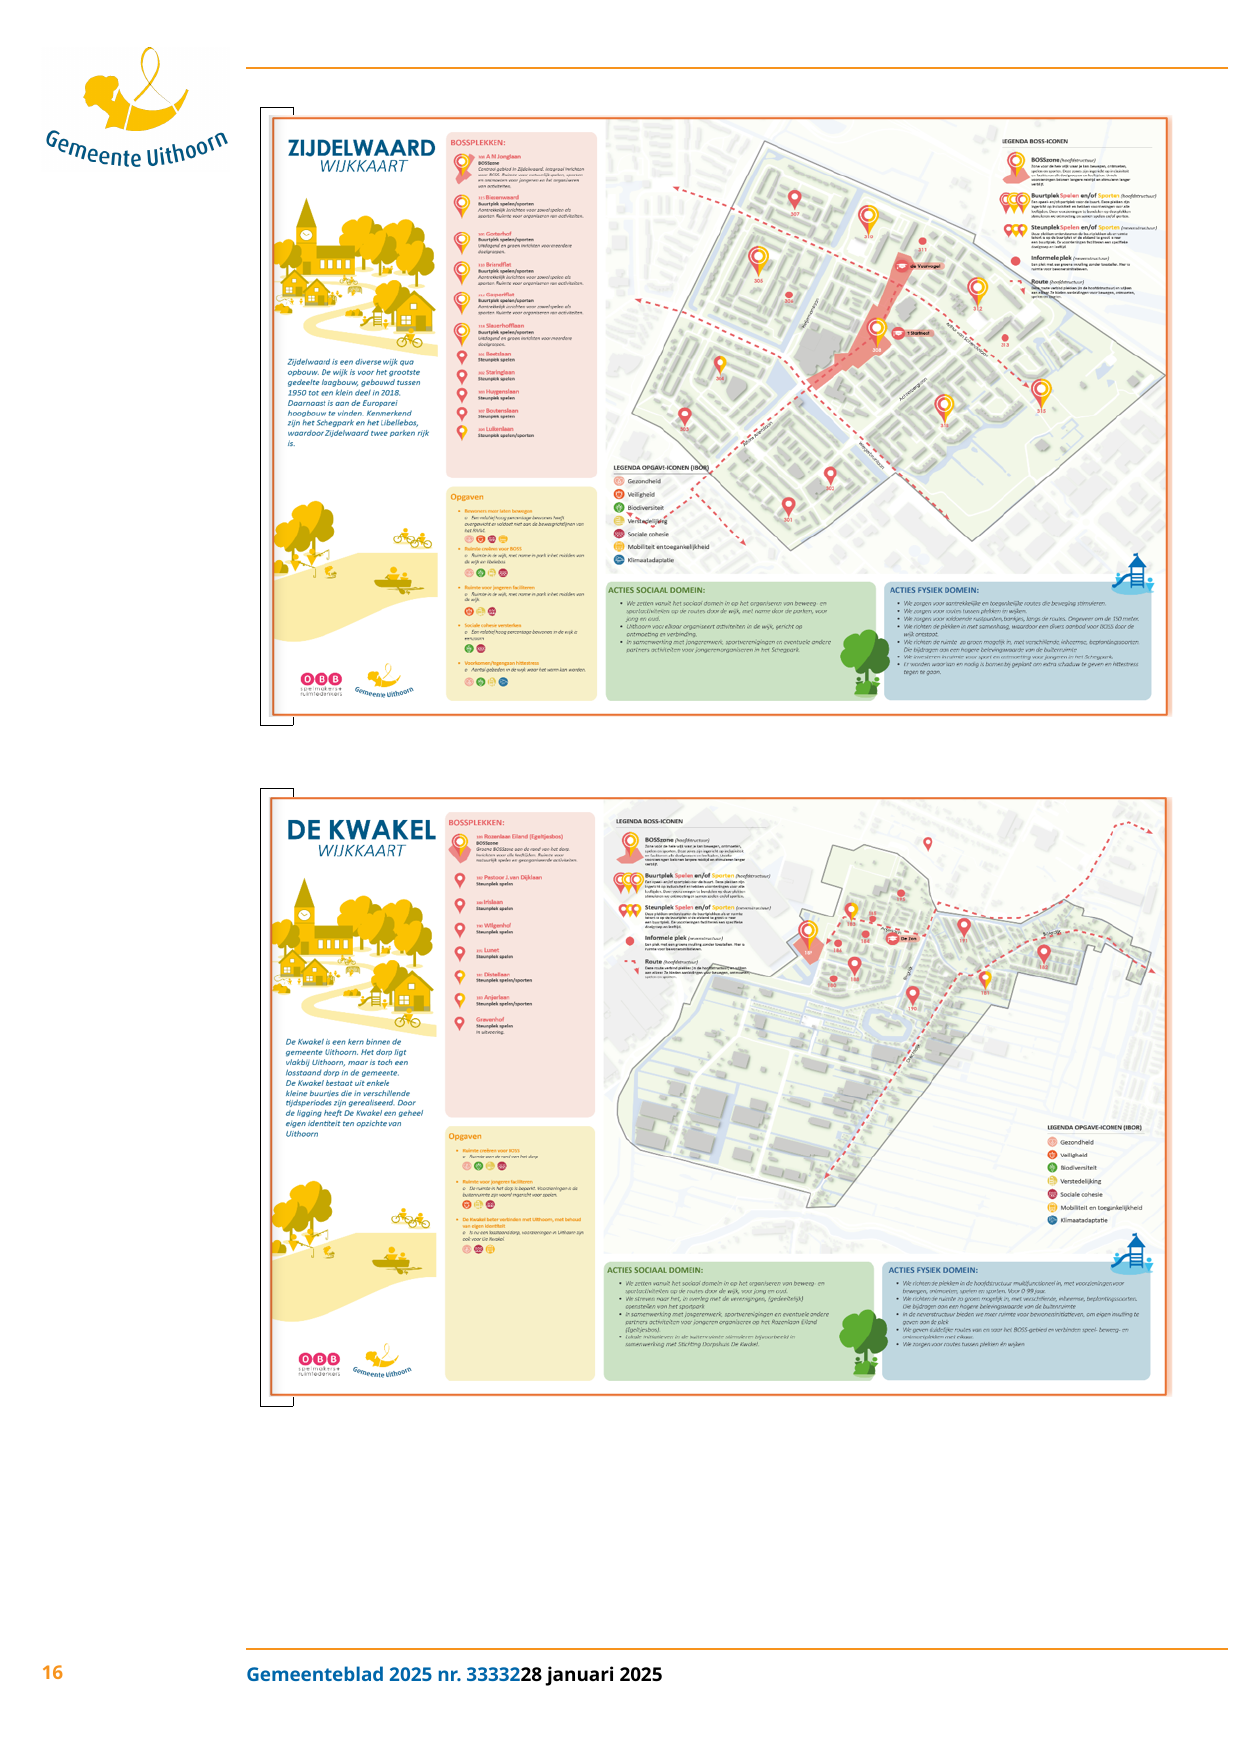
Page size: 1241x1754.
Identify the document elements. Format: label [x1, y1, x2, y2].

picture [268, 115, 1173, 717]
picture [41, 47, 231, 172]
picture [268, 797, 1173, 1397]
